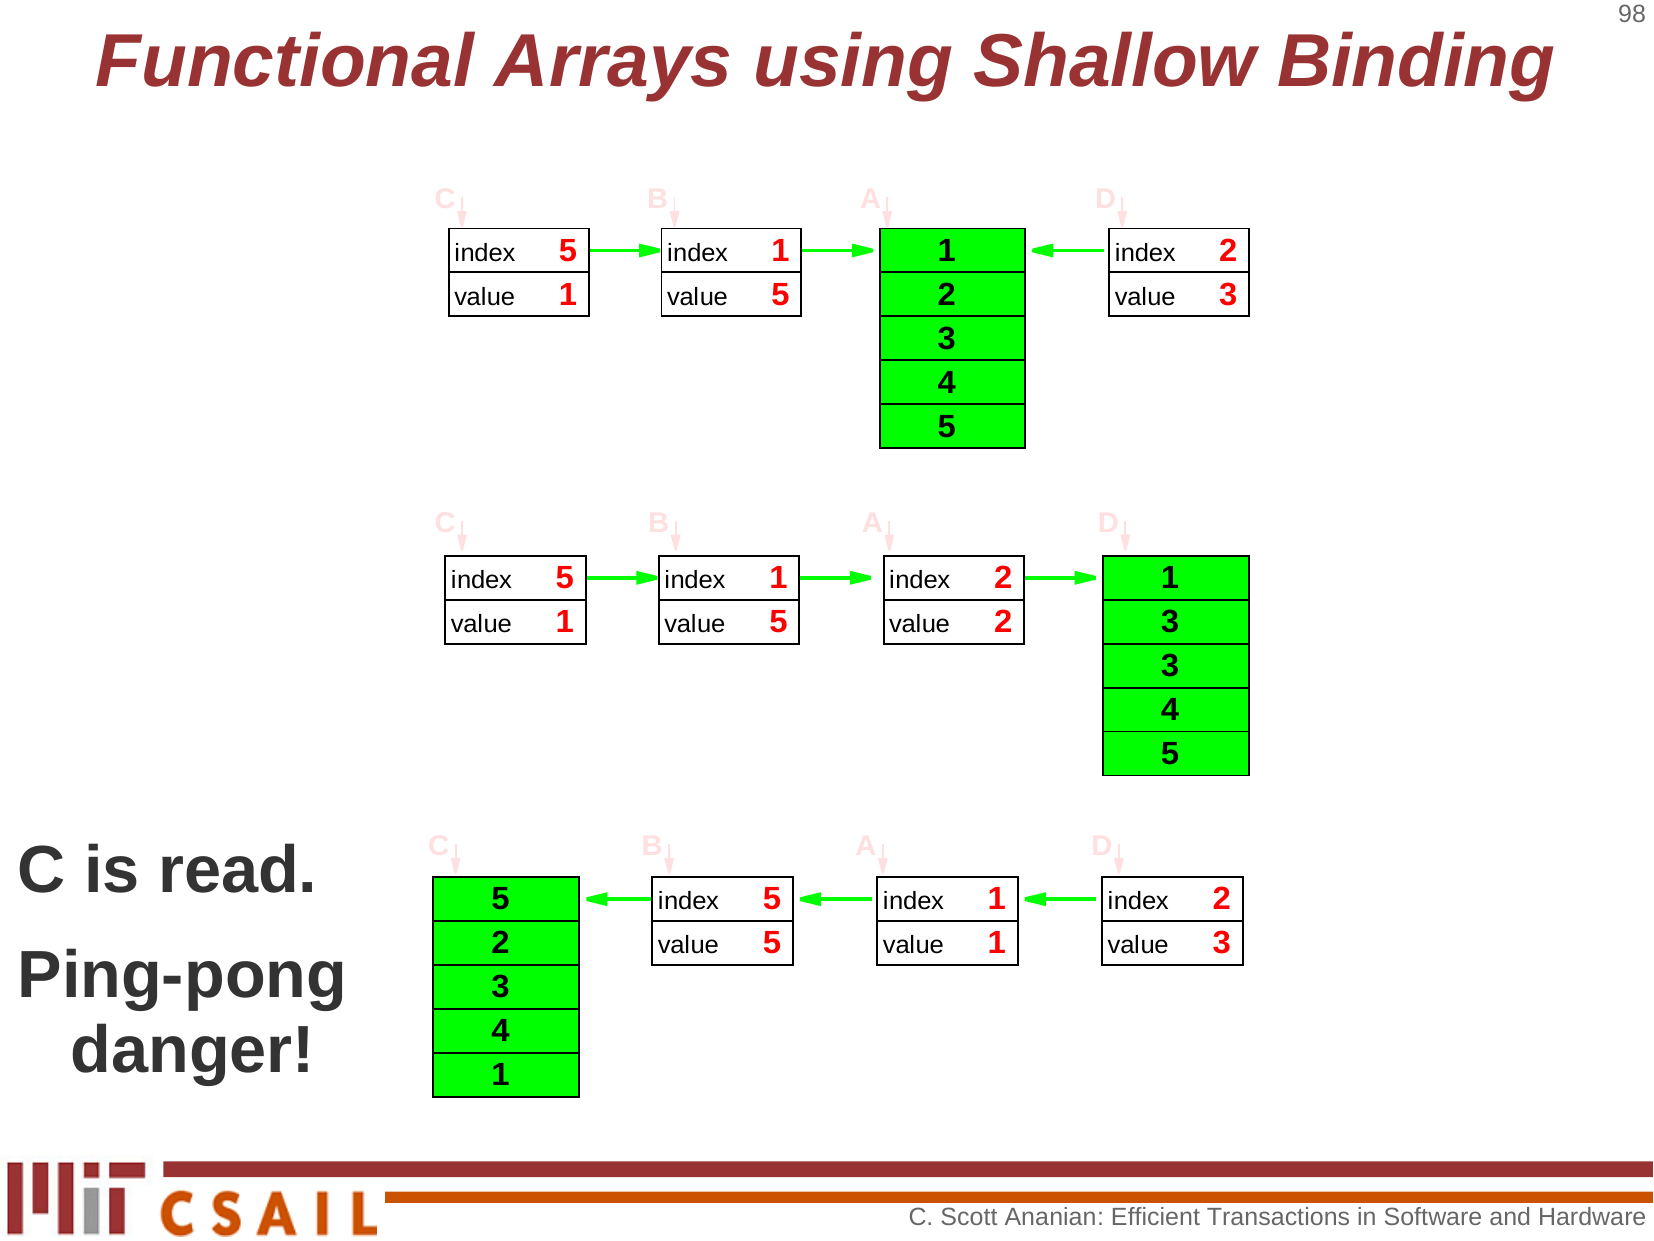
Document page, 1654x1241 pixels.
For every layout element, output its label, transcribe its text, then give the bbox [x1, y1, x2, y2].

list C is read. Ping-pong danger! [0, 832, 415, 1124]
picture [421, 498, 1278, 804]
title Functional Arrays using Shallow Binding [0, 0, 1653, 121]
picture [421, 175, 1278, 476]
picture [415, 821, 1272, 1125]
picture [0, 1155, 377, 1237]
